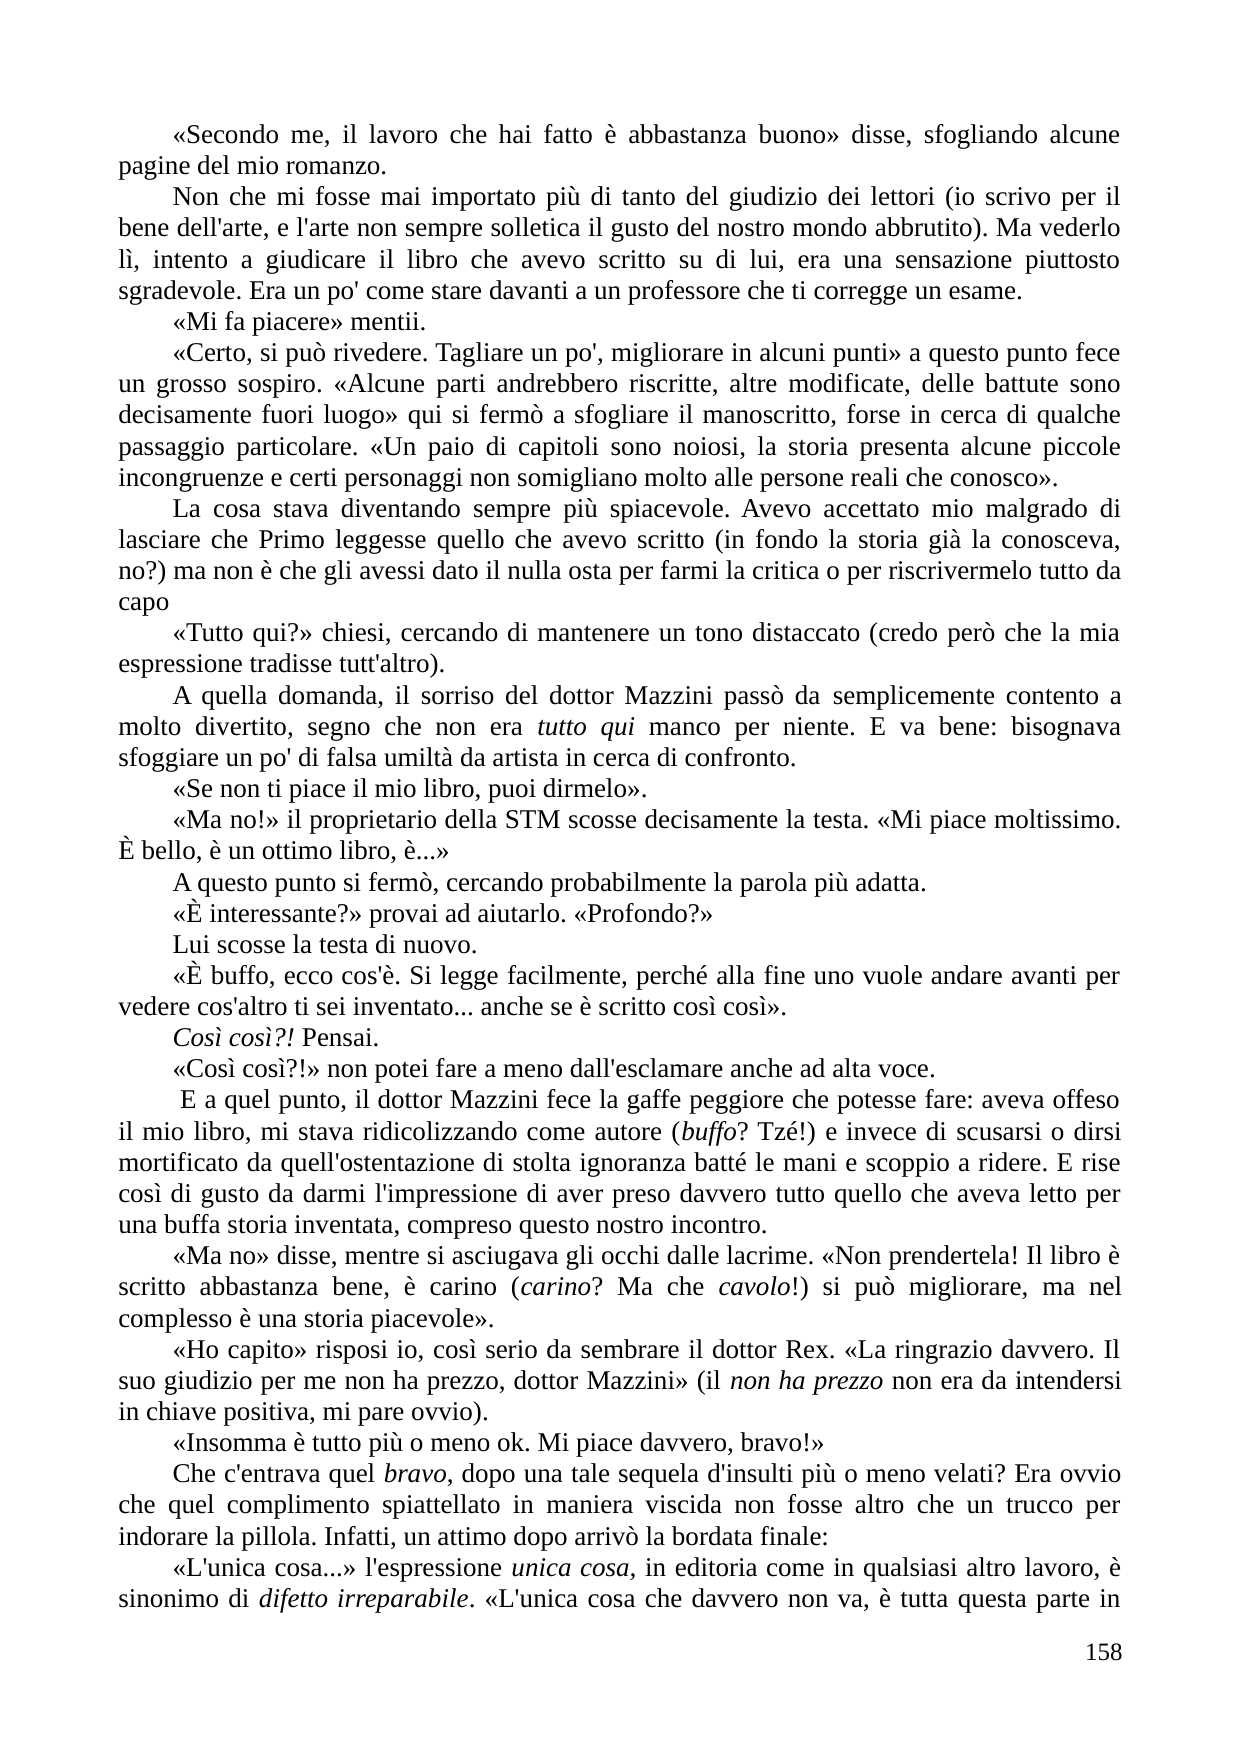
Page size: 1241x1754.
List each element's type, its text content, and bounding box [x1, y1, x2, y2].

text E a quel punto, il dottor Mazzini fece la gaffe peggiore che potesse fare: aveva offeso il mio libro, mi stava ridicolizzando come autore (buffo? Tzé!) e invece di scusarsi o dirsi mortificato da quell'ostentazione di stolta ignoranza batté le mani e scoppio a ridere. E rise così di gusto da darmi l'impressione di aver preso davvero tutto quello che aveva letto per una buffa storia inventata, compreso questo nostro incontro. [118, 1084, 1122, 1239]
text «Mi fa piacere» mentii. [118, 305, 1122, 336]
text «Ho capito» risposi io, così serio da sembrare il dottor Rex. «La ringrazio davvero. Il suo giudizio per me non ha prezzo, dottor Mazzini» (il non ha prezzo non era da intendersi in chiave positiva, mi pare ovvio). [118, 1333, 1122, 1426]
text «Così così?!» non potei fare a meno dall'esclamare anche ad alta voce. [118, 1052, 1122, 1084]
text Che c'entrava quel bravo, dopo una tale sequela d'insulti più o meno velati? Era ovvio che quel complimento spiattellato in maniera viscida non fosse altro che un trucco per indorare la pillola. Infatti, un attimo dopo arrivò la bordata finale: [118, 1457, 1122, 1551]
text La cosa stava diventando sempre più spiacevole. Avevo accettato mio malgrado di lasciare che Primo leggesse quello che avevo scritto (in fondo la storia già la conosceva, no?) ma non è che gli avessi dato il nulla osta per farmi la critica o per riscrivermelo tutto da capo [118, 492, 1122, 616]
text «Se non ti piace il mio libro, puoi dirmelo». [118, 772, 1122, 803]
text «Ma no» disse, mentre si asciugava gli occhi dalle lacrime. «Non prendertela! Il libro è scritto abbastanza bene, è carino (carino? Ma che cavolo!) si può migliorare, ma nel complesso è una storia piacevole». [118, 1239, 1122, 1333]
text «È interessante?» provai ad aiutarlo. «Profondo?» [118, 897, 1122, 928]
text «L'unica cosa...» l'espressione unica cosa, in editoria come in qualsiasi altro lavoro, è sinonimo di difetto irreparabile. «L'unica cosa che davvero non va, è tutta questa parte in [118, 1551, 1122, 1613]
text A questo punto si fermò, cercando probabilmente la parola più adatta. [118, 866, 1122, 897]
text Così così?! Pensai. [118, 1021, 1122, 1052]
text Non che mi fosse mai importato più di tanto del giudizio dei lettori (io scrivo per il bene dell'arte, e l'arte non sempre solletica il gusto del nostro mondo abbrutito). Ma vederlo lì, intento a giudicare il libro che avevo scritto su di lui, era una sensazione piuttosto sgradevole. Era un po' come stare davanti a un professore che ti corregge un esame. [118, 180, 1122, 305]
text «Tutto qui?» chiesi, cercando di mantenere un tono distaccato (credo però che la mia espressione tradisse tutt'altro). [118, 616, 1122, 679]
text «Ma no!» il proprietario della STM scosse decisamente la testa. «Mi piace moltissimo. È bello, è un ottimo libro, è...» [118, 803, 1122, 866]
text «Insomma è tutto più o meno ok. Mi piace davvero, bravo!» [118, 1426, 1122, 1457]
text «È buffo, ecco cos'è. Si legge facilmente, perché alla fine uno vuole andare avanti per vedere cos'altro ti sei inventato... anche se è scritto così così». [118, 959, 1122, 1021]
text A quella domanda, il sorriso del dottor Mazzini passò da semplicemente contento a molto divertito, segno che non era tutto qui manco per niente. E va bene: bisognava sfoggiare un po' di falsa umiltà da artista in cerca di confronto. [118, 679, 1122, 772]
text «Secondo me, il lavoro che hai fatto è abbastanza buono» disse, sfogliando alcune pagine del mio romanzo. [118, 118, 1122, 180]
text «Certo, si può rivedere. Tagliare un po', migliorare in alcuni punti» a questo punto fece un grosso sospiro. «Alcune parti andrebbero riscritte, altre modificate, delle battute sono decisamente fuori luogo» qui si fermò a sfogliare il manoscritto, forse in cerca di qualche passaggio particolare. «Un paio di capitoli sono noiosi, la storia presenta alcune piccole incongruenze e certi personaggi non somigliano molto alle persone reali che conosco». [118, 336, 1122, 492]
text Lui scosse la testa di nuovo. [118, 928, 1122, 959]
